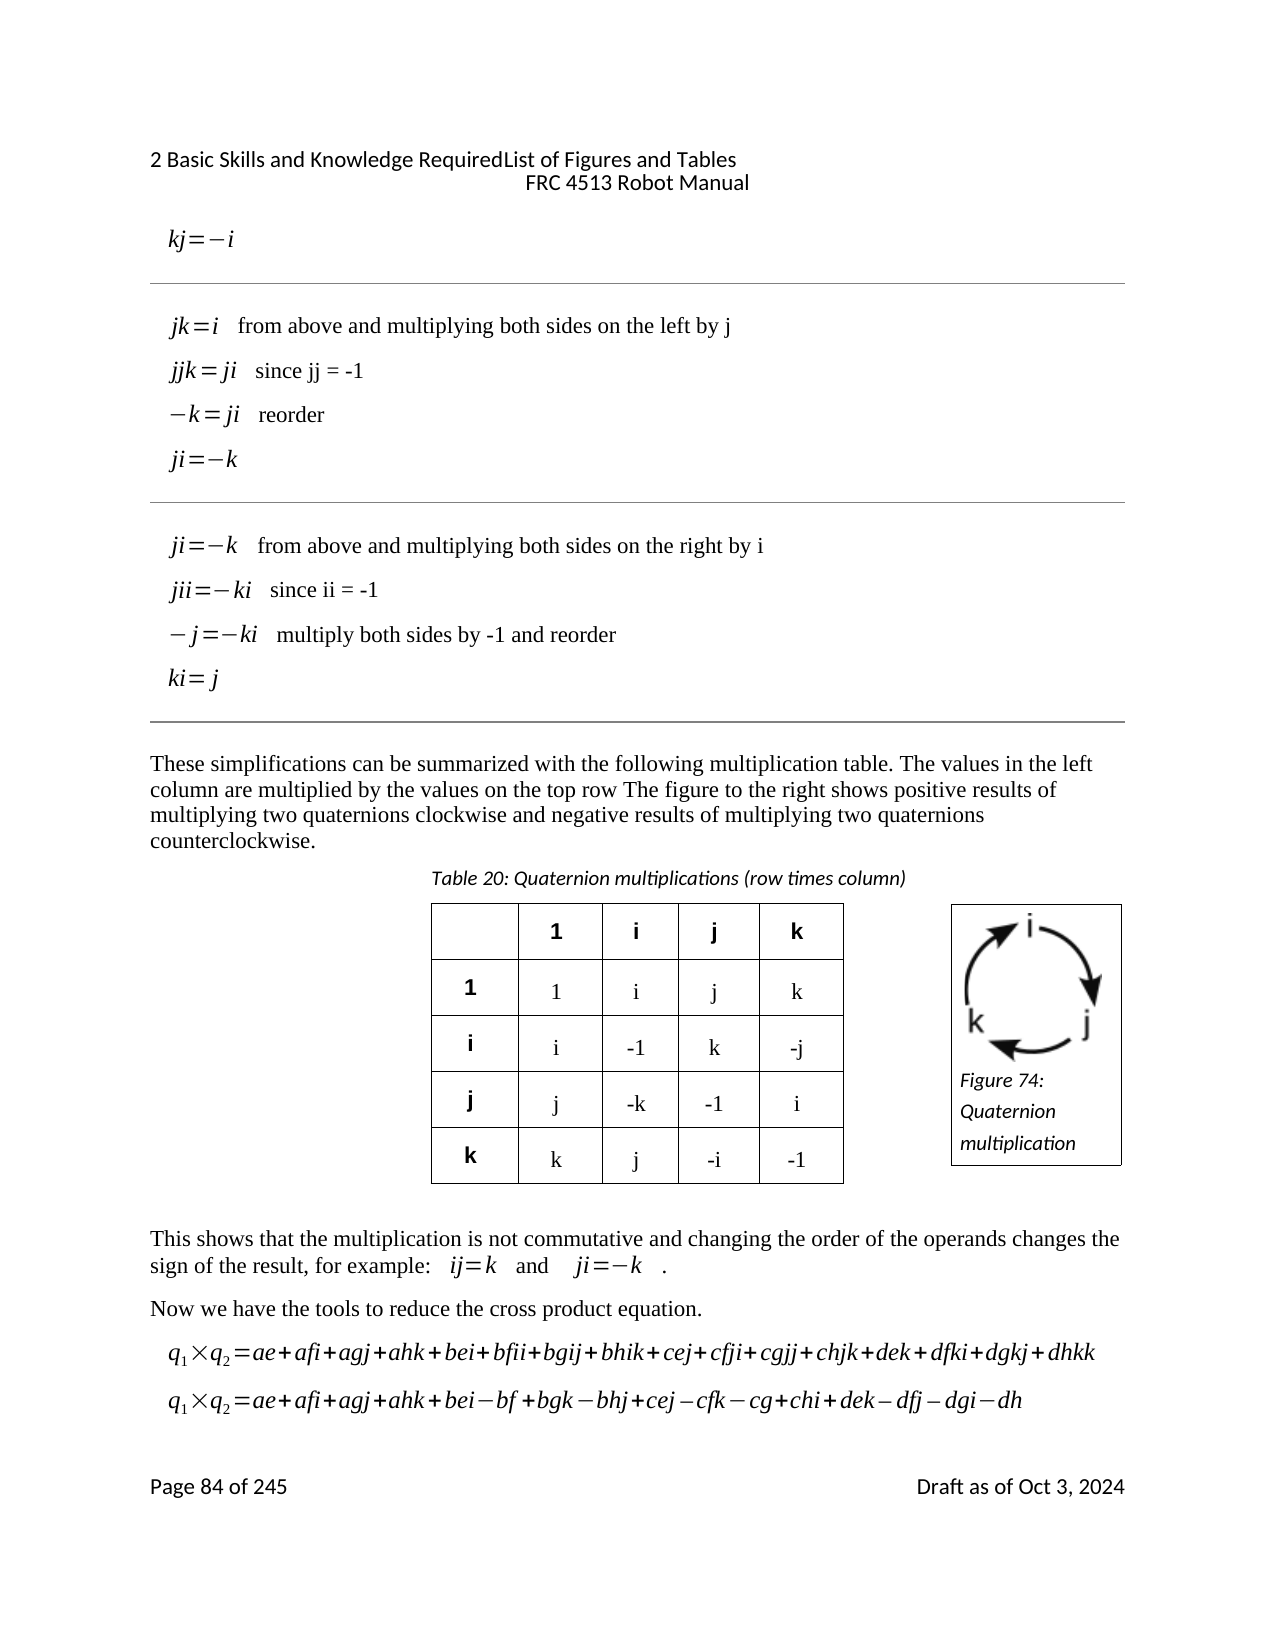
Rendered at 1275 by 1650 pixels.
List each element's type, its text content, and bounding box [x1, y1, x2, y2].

table_header [432, 904, 518, 959]
table_cell k [760, 960, 843, 1015]
table_cell k [432, 1128, 518, 1183]
table_cell i [760, 1072, 843, 1127]
table_cell -1 [760, 1128, 843, 1183]
table_cell i [432, 1016, 518, 1071]
text Figure 74: Quaternion multiplication [960, 1065, 1112, 1155]
text multiply both sides by -1 and reorder [150, 621, 1125, 648]
table_header k [760, 904, 843, 959]
text Table 20: Quaternion multiplications (row times column) [431, 870, 1125, 891]
table_cell -j [760, 1016, 843, 1071]
table_cell -1 [679, 1072, 759, 1127]
text from above and multiplying both sides on the left by j [150, 312, 1125, 340]
text since jj = -1 [150, 357, 1125, 384]
text since ii = -1 [150, 576, 1125, 604]
table_cell 1 [519, 960, 602, 1015]
table_cell k [519, 1128, 602, 1183]
text from above and multiplying both sides on the right by i [150, 532, 1125, 559]
table_cell -i [679, 1128, 759, 1183]
table_cell j [679, 960, 759, 1015]
table_cell i [519, 1016, 602, 1071]
table_cell -1 [603, 1016, 678, 1071]
text Now we have the tools to reduce the cross product equation. [150, 1296, 1125, 1322]
text These simplifications can be summarized with the following multiplication table. The values in the left column are multiplied by the values on the top row The figure to the right shows positive results of multiplying two quaternions clockwise and negative results of multiplying two quaternions counterclockwise. [150, 751, 1125, 853]
table_cell -k [603, 1072, 678, 1127]
table_cell k [679, 1016, 759, 1071]
table_cell j [519, 1072, 602, 1127]
table_header j [679, 904, 759, 959]
table_cell j [432, 1072, 518, 1127]
text [952, 1065, 1121, 1160]
text reorder [150, 401, 1125, 429]
table_header i [603, 904, 678, 959]
table_cell 1 [432, 960, 518, 1015]
table_cell j [603, 1128, 678, 1183]
text This shows that the multiplication is not commutative and changing the order of the operands changes the sign of the result, for example:and . [150, 1226, 1125, 1279]
table_cell i [603, 960, 678, 1015]
table_header 1 [519, 904, 602, 959]
picture [964, 913, 1102, 1062]
